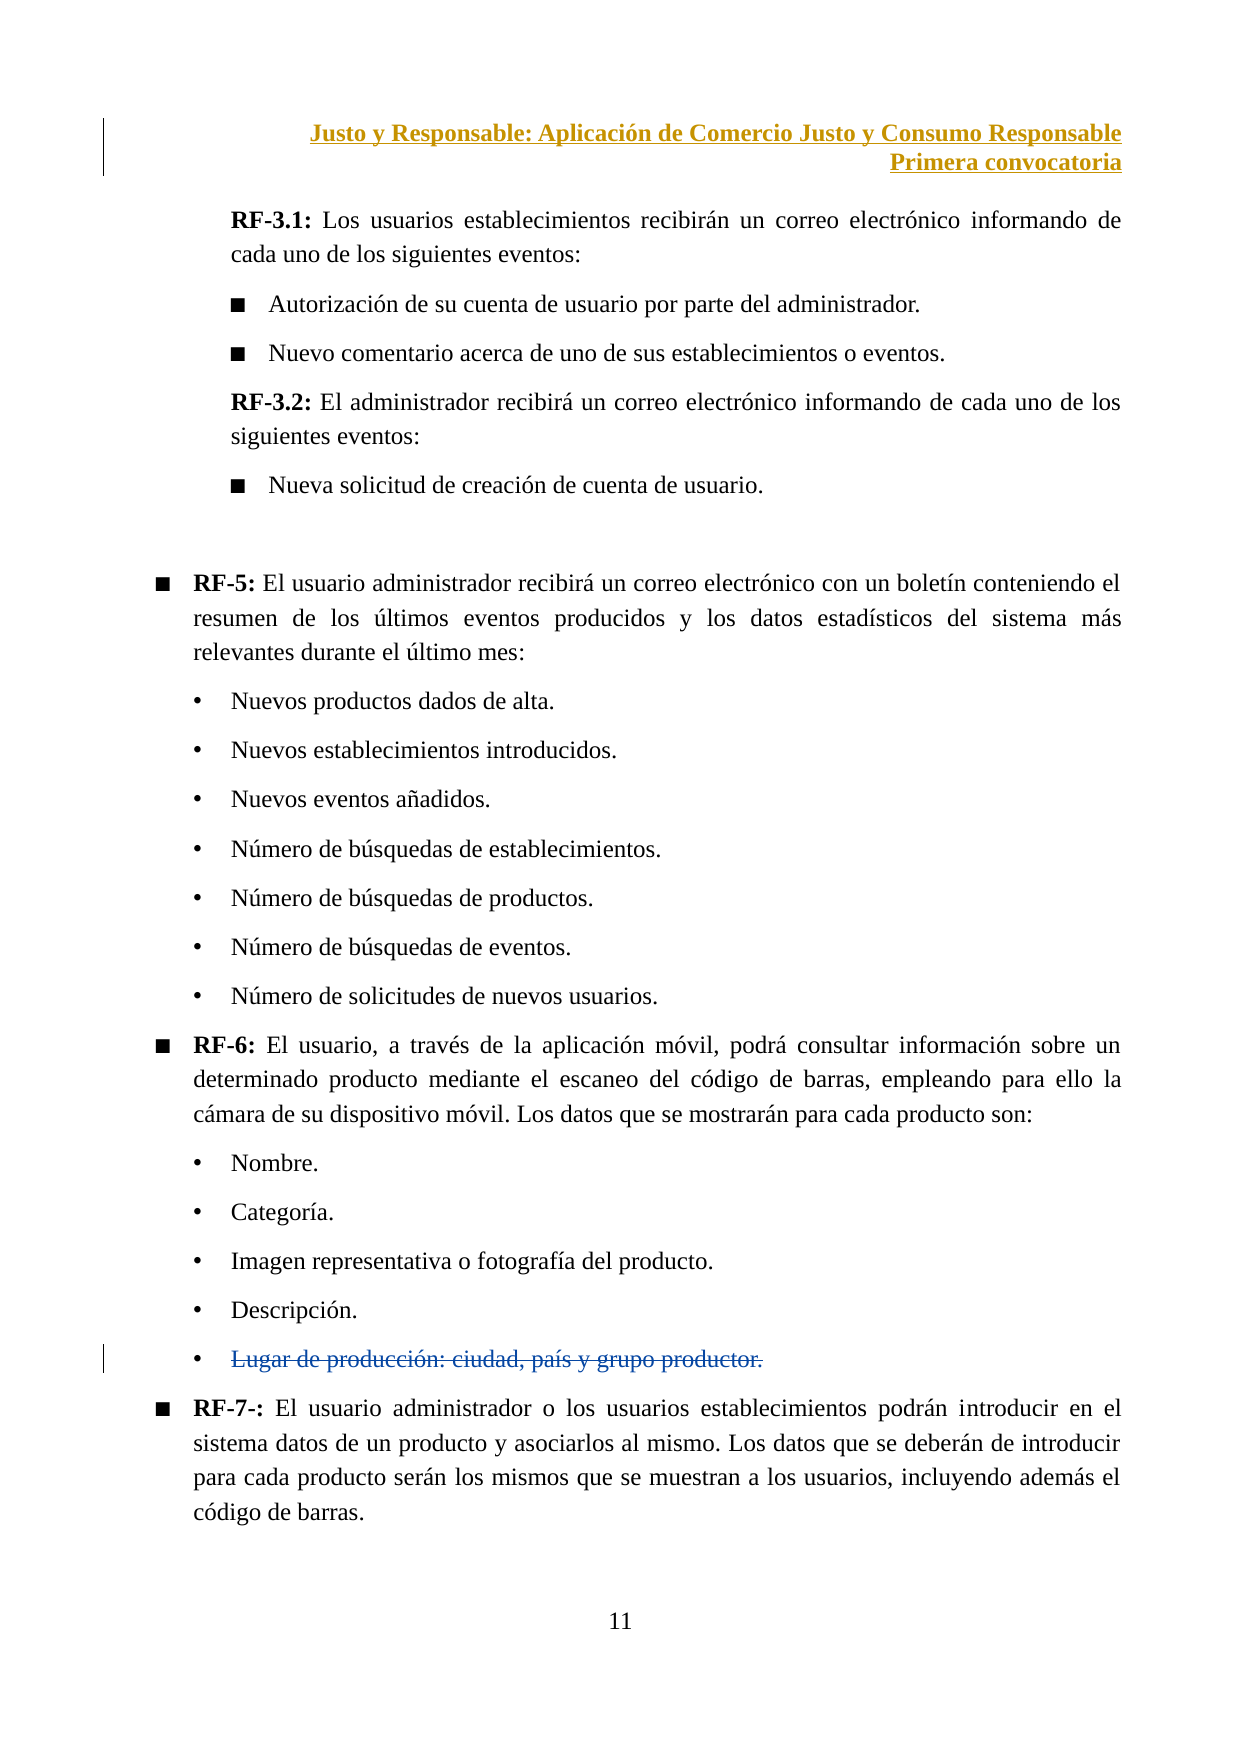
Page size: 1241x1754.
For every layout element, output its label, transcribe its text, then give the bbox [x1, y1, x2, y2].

list Imagen representativa o fotografía del producto. [193, 1246, 1122, 1275]
list Autorización de su cuenta de usuario por parte del administrador. [231, 289, 1122, 317]
list RF-3.2: El administrador recibirá un correo electrónico informando de cada uno de los siguientes eventos: [193, 387, 1122, 450]
list Nueva solicitud de creación de cuenta de usuario. [231, 470, 1122, 499]
list Nuevos establecimientos introducidos. [193, 736, 1122, 764]
list Descripción. [193, 1295, 1122, 1324]
list Nuevo comentario acerca de uno de sus establecimientos o eventos. [231, 338, 1122, 366]
list Nombre. [193, 1148, 1122, 1177]
list Categoría. [193, 1197, 1122, 1226]
list Número de búsquedas de establecimientos. [193, 834, 1122, 862]
list Número de búsquedas de eventos. [193, 932, 1122, 961]
list RF-3.1: Los usuarios establecimientos recibirán un correo electrónico informando de cada uno de los siguientes eventos: [193, 205, 1122, 268]
list Número de búsquedas de productos. [193, 883, 1122, 911]
list RF-5: El usuario administrador recibirá un correo electrónico con un boletín conteniendo el resumen de los últimos eventos producidos y los datos estadísticos del sistema más relevantes durante el último mes: [156, 568, 1122, 666]
list RF-7-: El usuario administrador o los usuarios establecimientos podrán introducir en el sistema datos de un producto y asociarlos al mismo. Los datos que se deberán de introducir para cada producto serán los mismos que se muestran a los usuarios, incluyendo además el código de barras. [156, 1393, 1122, 1525]
list Nuevos eventos añadidos. [193, 784, 1122, 813]
list RF-6: El usuario, a través de la aplicación móvil, podrá consultar información sobre un determinado producto mediante el escaneo del código de barras, empleando para ello la cámara de su dispositivo móvil. Los datos que se mostrarán para cada producto son: [156, 1030, 1122, 1128]
list Número de solicitudes de nuevos usuarios. [193, 981, 1122, 1009]
list Nuevos productos dados de alta. [193, 686, 1122, 715]
